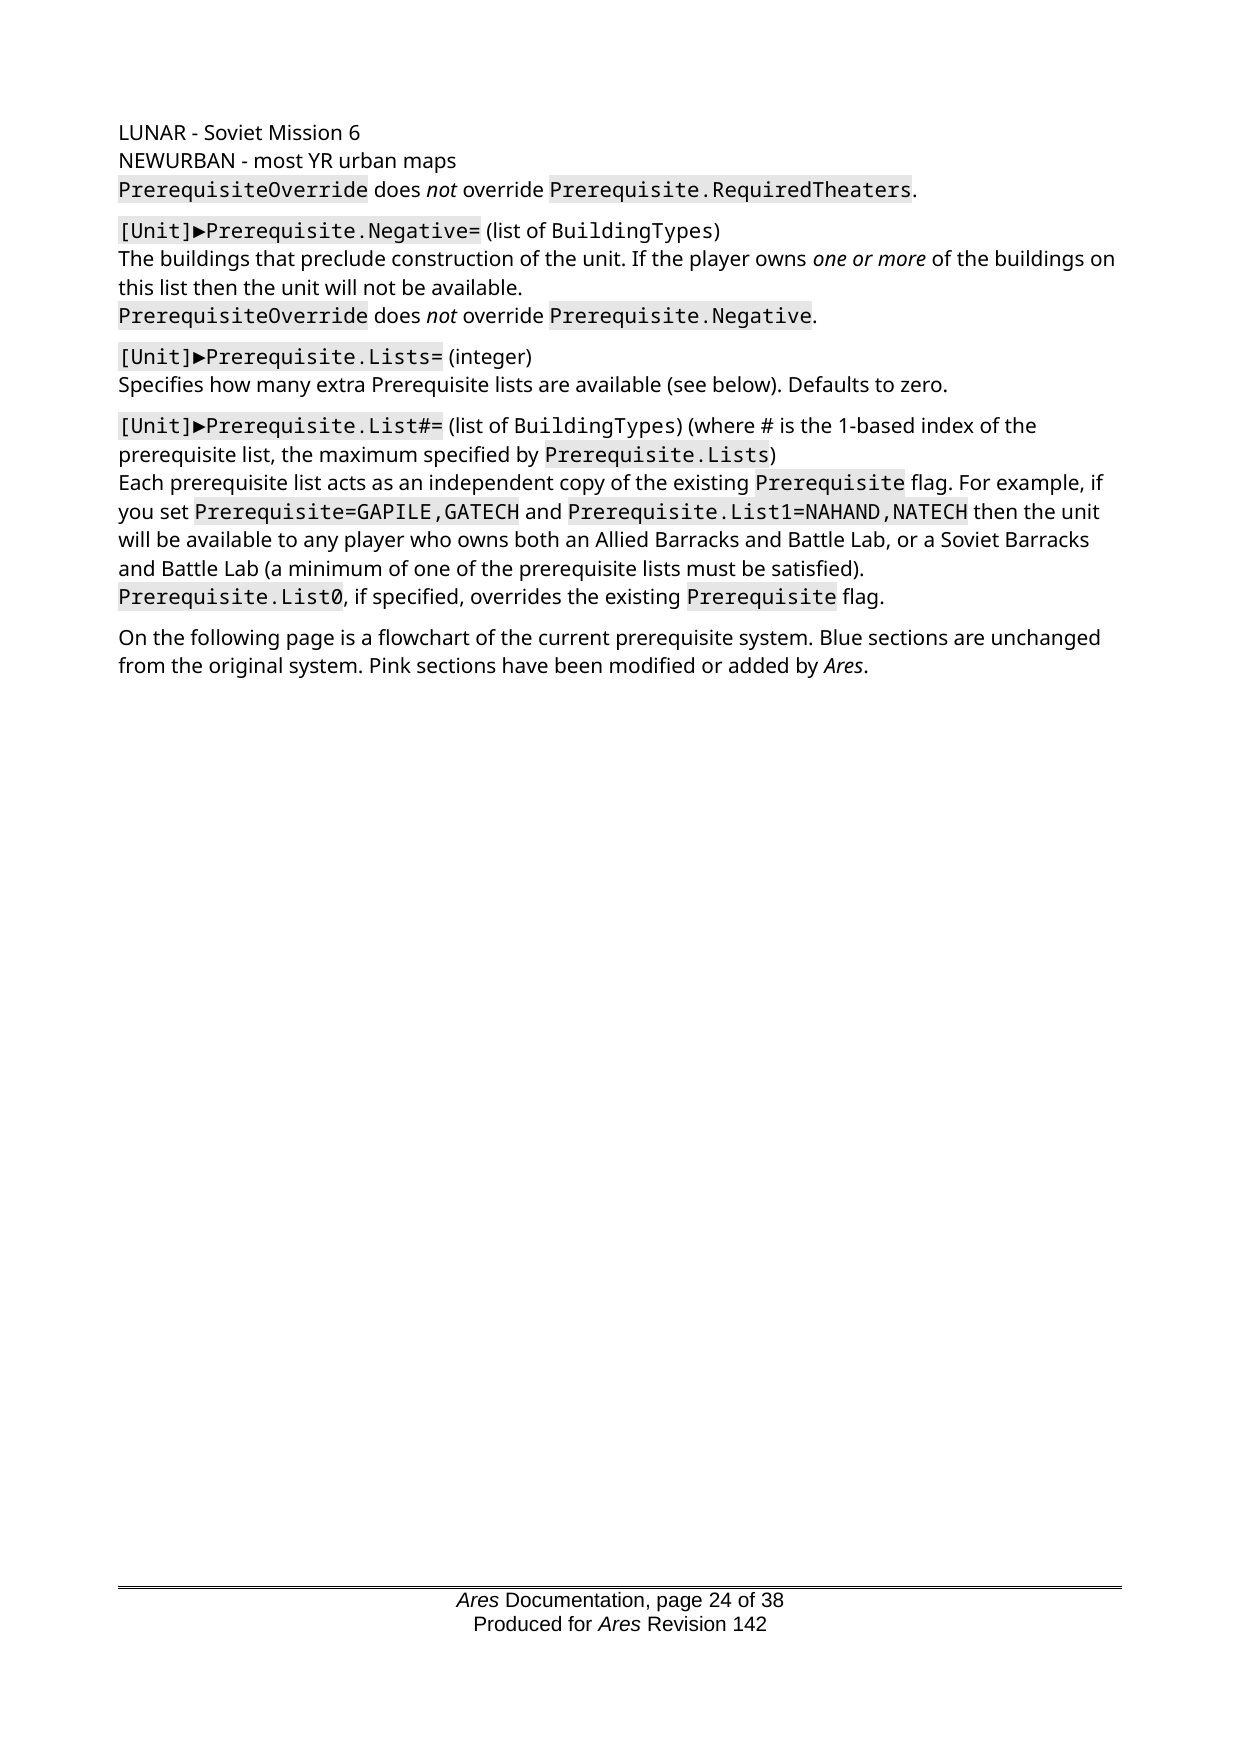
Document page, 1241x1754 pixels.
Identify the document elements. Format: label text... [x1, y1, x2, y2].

text [Unit]►Prerequisite.Negative= (list of BuildingTypes) The buildings that preclude construction of the unit. If the player owns one or more of the buildings on this list then the unit will not be available. PrerequisiteOverride does not override Prerequisite.Negative. [118, 216, 1122, 330]
text [Unit]►Prerequisite.List#= (list of BuildingTypes) (where # is the 1-based index of the prerequisite list, the maximum specified by Prerequisite.Lists) Each prerequisite list acts as an independent copy of the existing Prerequisite flag. For example, if you set Prerequisite=GAPILE,GATECH and Prerequisite.List1=NAHAND,NATECH then the unit will be available to any player who owns both an Allied Barracks and Battle Lab, or a Soviet Barracks and Battle Lab (a minimum of one of the prerequisite lists must be satisfied). Prerequisite.List0, if specified, overrides the existing Prerequisite flag. [118, 412, 1122, 611]
text On the following page is a flowchart of the current prerequisite system. Blue sections are unchanged from the original system. Pink sections have been modified or added by Ares. [118, 623, 1122, 680]
text LUNAR - Soviet Mission 6 NEWURBAN - most YR urban maps PrerequisiteOverride does not override Prerequisite.RequiredTheaters. [118, 118, 1122, 203]
text [Unit]►Prerequisite.Lists= (integer) Specifies how many extra Prerequisite lists are available (see below). Defaults to zero. [118, 342, 1122, 399]
